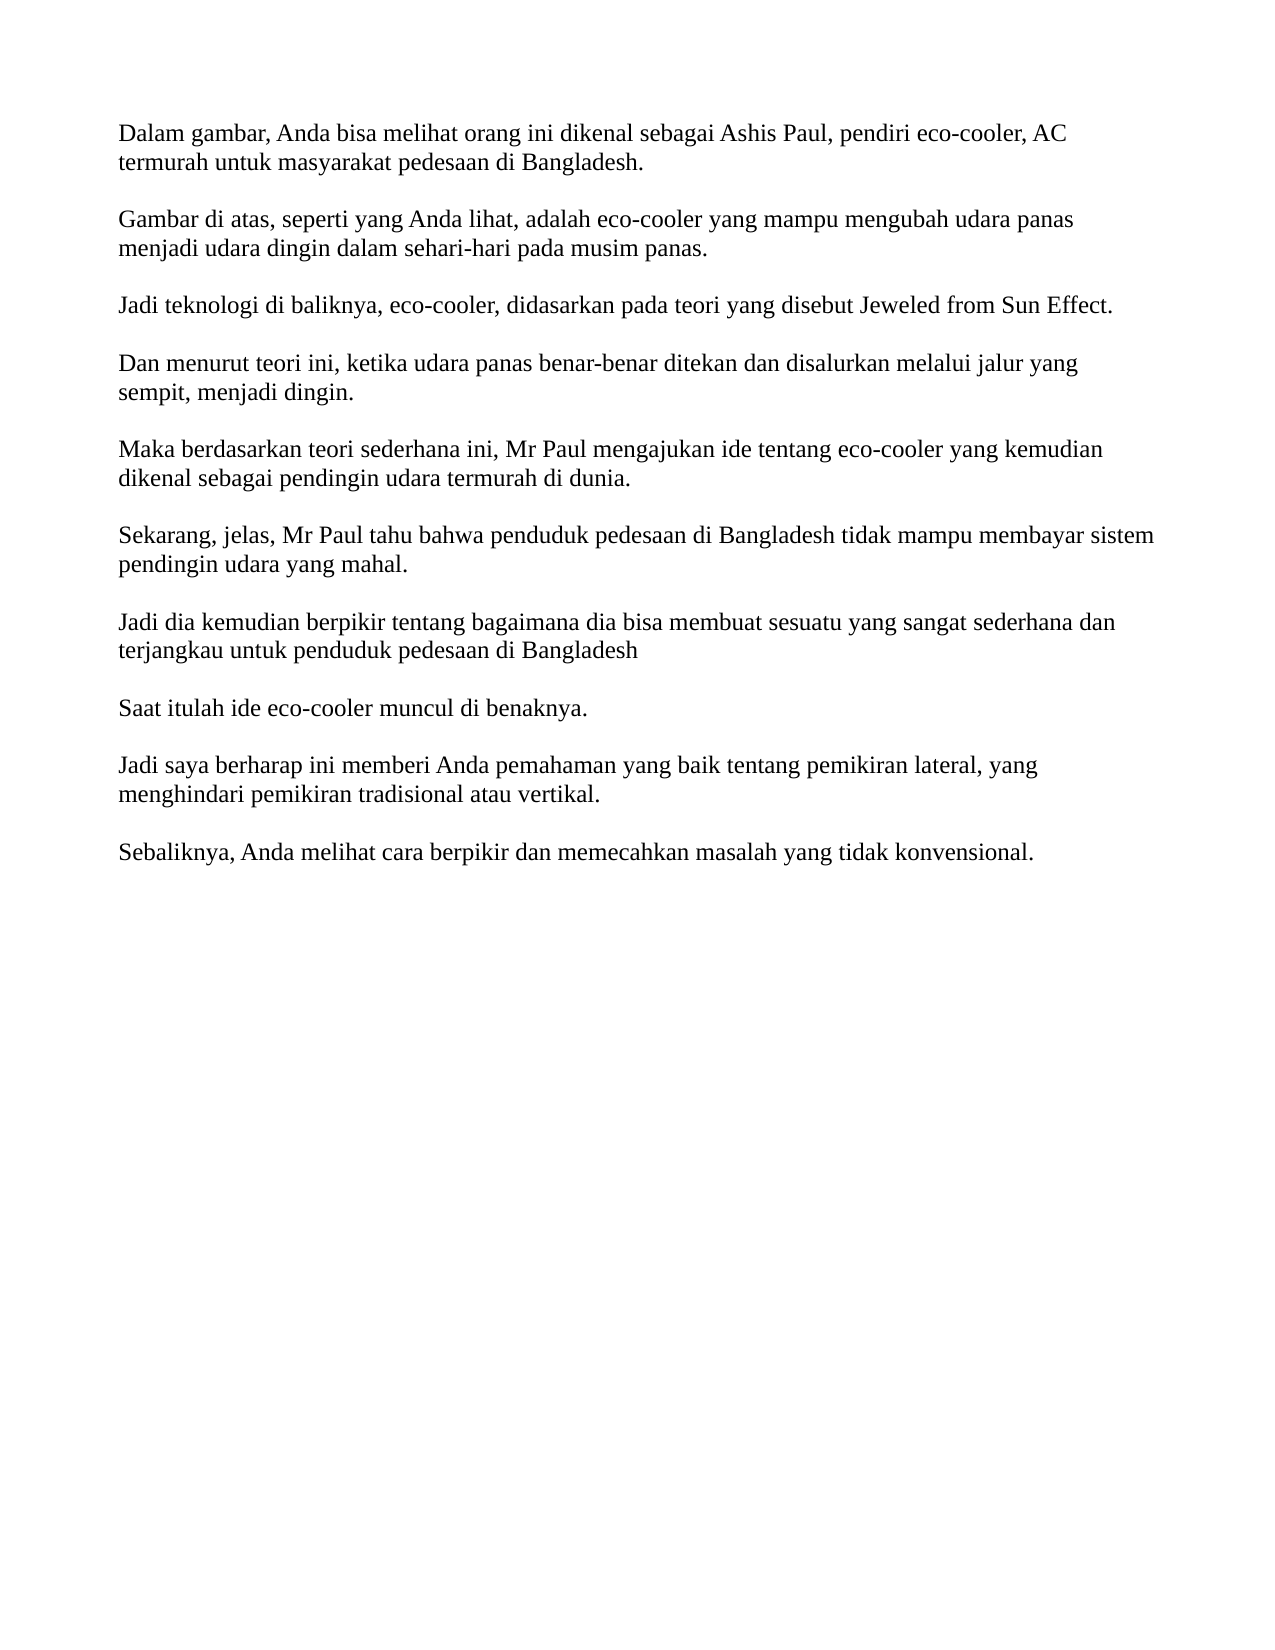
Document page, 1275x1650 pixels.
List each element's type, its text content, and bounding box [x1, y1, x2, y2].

text Dan menurut teori ini, ketika udara panas benar-benar ditekan dan disalurkan melalui jalur yang sempit, menjadi dingin. [118, 348, 1157, 406]
text Dalam gambar, Anda bisa melihat orang ini dikenal sebagai Ashis Paul, pendiri eco-cooler, AC termurah untuk masyarakat pedesaan di Bangladesh. [118, 118, 1157, 176]
text Maka berdasarkan teori sederhana ini, Mr Paul mengajukan ide tentang eco-cooler yang kemudian dikenal sebagai pendingin udara termurah di dunia. [118, 434, 1157, 492]
text Sekarang, jelas, Mr Paul tahu bahwa penduduk pedesaan di Bangladesh tidak mampu membayar sistem pendingin udara yang mahal. [118, 521, 1157, 578]
text Jadi saya berharap ini memberi Anda pemahaman yang baik tentang pemikiran lateral, yang menghindari pemikiran tradisional atau vertikal. [118, 751, 1157, 808]
text Jadi teknologi di baliknya, eco-cooler, didasarkan pada teori yang disebut Jeweled from Sun Effect. [118, 291, 1157, 319]
text Sebaliknya, Anda melihat cara berpikir dan memecahkan masalah yang tidak konvensional. [118, 837, 1157, 866]
text Jadi dia kemudian berpikir tentang bagaimana dia bisa membuat sesuatu yang sangat sederhana dan terjangkau untuk penduduk pedesaan di Bangladesh [118, 607, 1157, 664]
text Saat itulah ide eco-cooler muncul di benaknya. [118, 693, 1157, 722]
text Gambar di atas, seperti yang Anda lihat, adalah eco-cooler yang mampu mengubah udara panas menjadi udara dingin dalam sehari-hari pada musim panas. [118, 204, 1157, 262]
